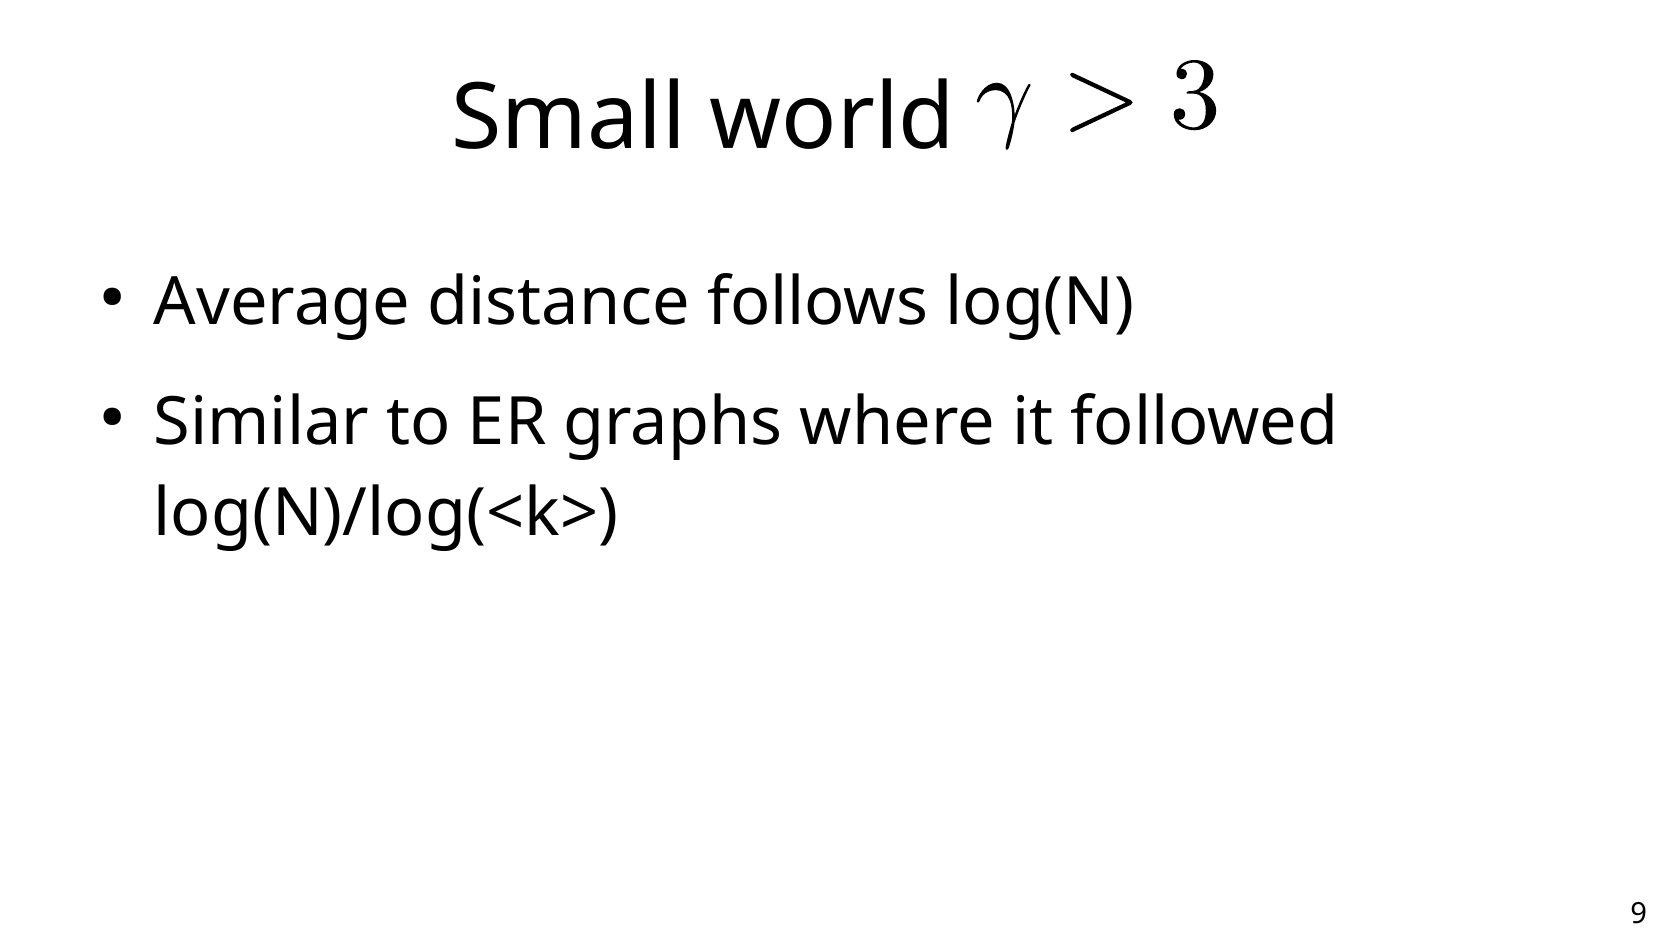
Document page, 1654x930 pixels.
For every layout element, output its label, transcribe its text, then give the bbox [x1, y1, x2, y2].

text_box [975, 59, 1221, 151]
title Small world [82, 1, 1571, 225]
list Average distance follows log(N) Similar to ER graphs where it followed log(N)/log(<k>) [82, 252, 1571, 571]
